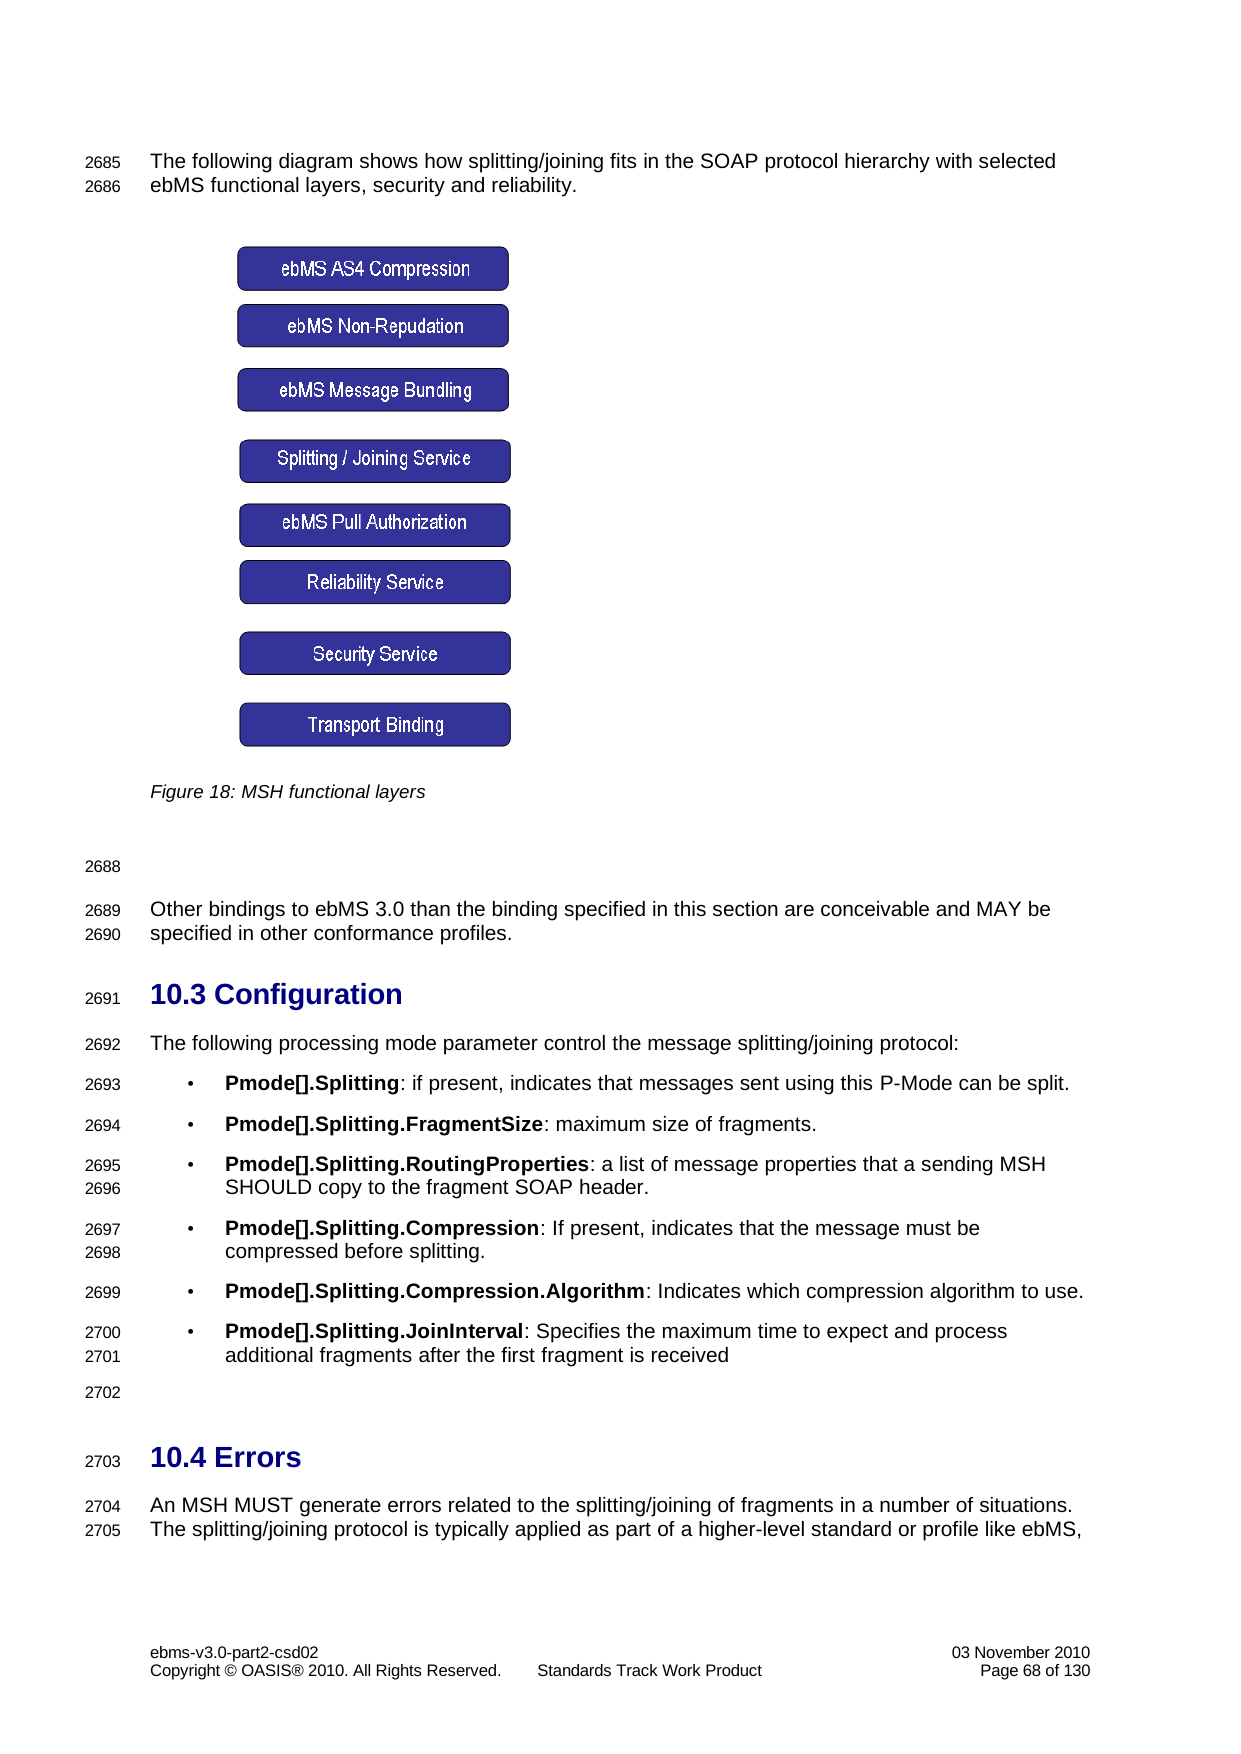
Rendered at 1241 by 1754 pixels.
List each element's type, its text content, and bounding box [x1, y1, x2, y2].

subtitle Errors [150, 1441, 1090, 1473]
list Pmode[].Splitting.FragmentSize: maximum size of fragments. [187, 1112, 1090, 1136]
text Figure 18: MSH functional layers [150, 226, 602, 803]
text The following diagram shows how splitting/joining fits in the SOAP protocol hierarchy with selected ebMS functional layers, security and reliability. [150, 150, 1090, 197]
list Pmode[].Splitting.Compression.Algorithm: Indicates which compression algorithm to use. [187, 1280, 1090, 1303]
list Pmode[].Splitting: if present, indicates that messages sent using this P-Mode can be split. [187, 1072, 1090, 1095]
text An MSH MUST generate errors related to the splitting/joining of fragments in a number of situations. The splitting/joining protocol is typically applied as part of a higher-level standard or profile like ebMS, [150, 1494, 1090, 1541]
list Pmode[].Splitting.Compression: If present, indicates that the message must be compressed before splitting. [187, 1216, 1090, 1263]
text Other bindings to ebMS 3.0 than the binding specified in this section are conceivable and MAY be specified in other conformance profiles. [150, 898, 1090, 945]
list Pmode[].Splitting.RoutingProperties: a list of message properties that a sending MSH SHOULD copy to the fragment SOAP header. [187, 1152, 1090, 1199]
list Pmode[].Splitting.JoinInterval: Specifies the maximum time to expect and process additional fragments after the first fragment is received [187, 1320, 1090, 1367]
subtitle Configuration [150, 978, 1090, 1011]
text The following processing mode parameter control the message splitting/joining protocol: [150, 1032, 1090, 1055]
